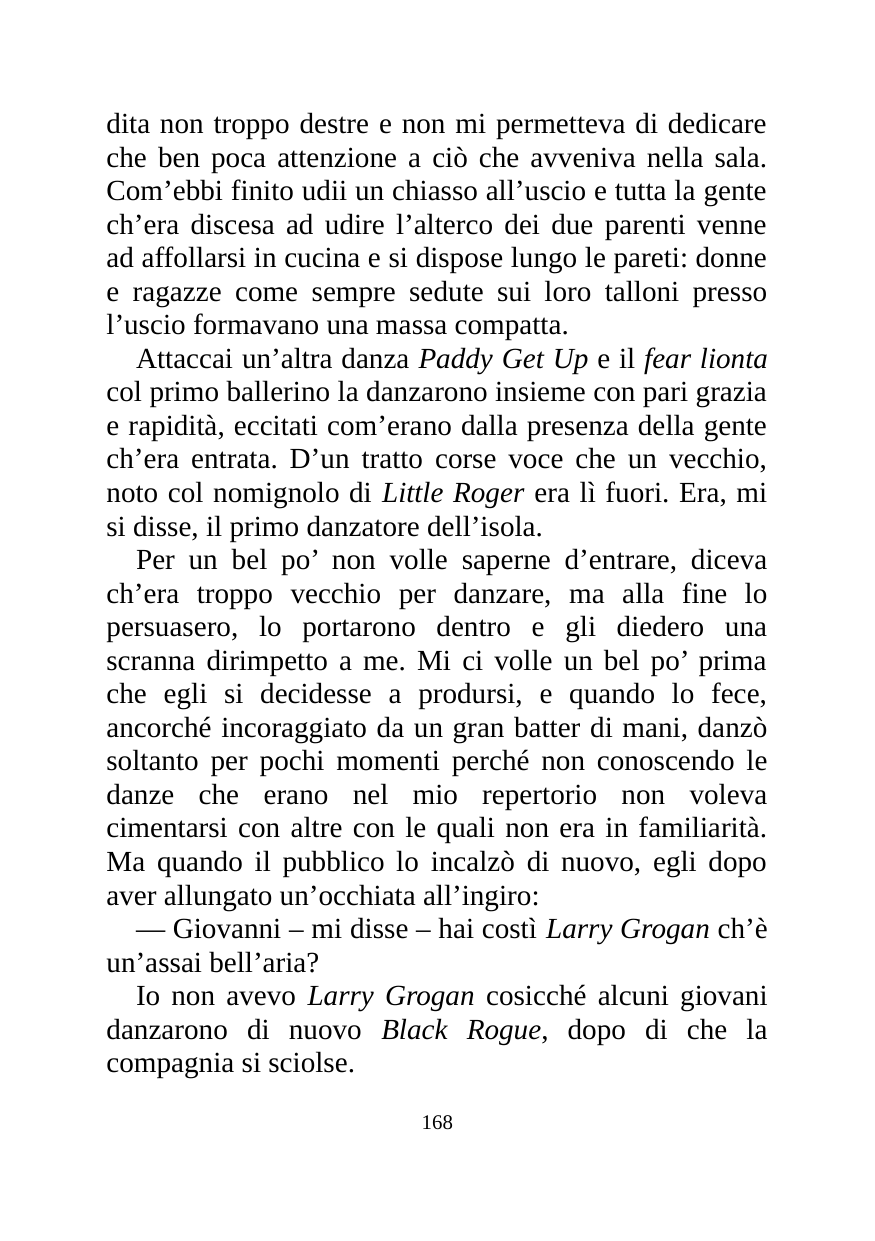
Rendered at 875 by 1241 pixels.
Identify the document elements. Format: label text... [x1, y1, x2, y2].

text dita non troppo destre e non mi permetteva di dedicare che ben poca attenzione a ciò che avveniva nella sala. Com’ebbi finito udii un chiasso all’uscio e tutta la gente ch’era discesa ad udire l’alterco dei due parenti venne ad affollarsi in cucina e si dispose lungo le pareti: donne e ragazze come sempre sedute sui loro talloni presso l’uscio formavano una massa compatta. [106, 106, 768, 341]
text Per un bel po’ non volle saperne d’entrare, diceva ch’era troppo vecchio per danzare, ma alla fine lo persuasero, lo portarono dentro e gli diedero una scranna dirimpetto a me. Mi ci volle un bel po’ prima che egli si decidesse a prodursi, e quando lo fece, ancorché incoraggiato da un gran batter di mani, danzò soltanto per pochi momenti perché non conoscendo le danze che erano nel mio repertorio non voleva cimentarsi con altre con le quali non era in familiarità. Ma quando il pubblico lo incalzò di nuovo, egli dopo aver allungato un’occhiata all’ingiro: [106, 542, 768, 911]
text — Giovanni – mi disse – hai costì Larry Grogan ch’è un’assai bell’aria? [106, 911, 768, 978]
text Io non avevo Larry Grogan cosicché alcuni giovani danzarono di nuovo Black Rogue, dopo di che la compagnia si sciolse. [106, 978, 768, 1079]
text Attaccai un’altra danza Paddy Get Up e il fear lionta col primo ballerino la danzarono insieme con pari grazia e rapidità, eccitati com’erano dalla presenza della gente ch’era entrata. D’un tratto corse voce che un vecchio, noto col nomignolo di Little Roger era lì fuori. Era, mi si disse, il primo danzatore dell’isola. [106, 341, 768, 542]
